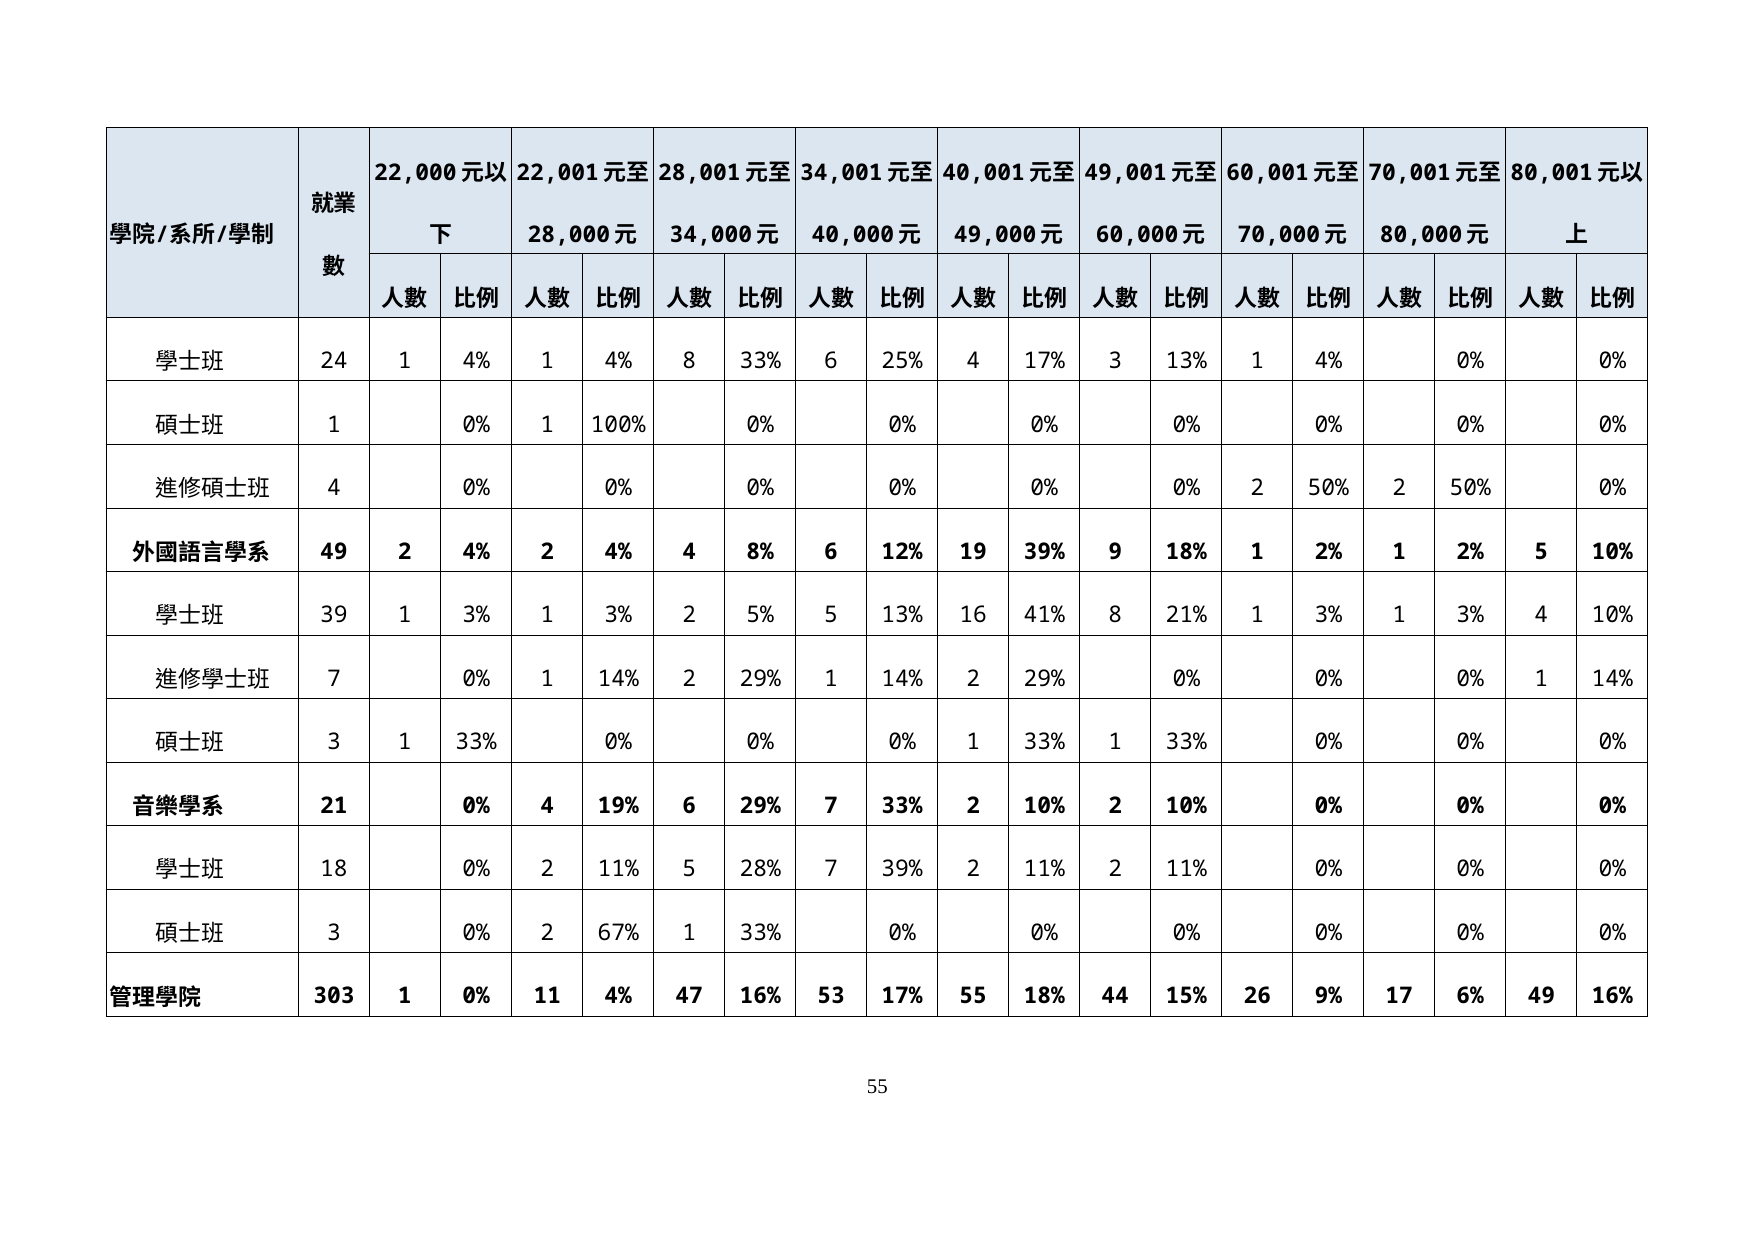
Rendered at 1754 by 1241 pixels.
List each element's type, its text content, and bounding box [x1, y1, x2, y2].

table_cell 學士班 [107, 318, 298, 380]
table_cell 11% [583, 826, 653, 889]
table_cell 進修碩士班 [107, 445, 298, 507]
table_cell 人數 [796, 254, 866, 317]
table_cell 18% [1151, 509, 1221, 571]
table_cell 33% [1151, 699, 1221, 762]
table_cell 33% [867, 763, 937, 825]
table_cell 0% [441, 763, 511, 825]
table_cell [370, 636, 440, 698]
table_cell 0% [867, 890, 937, 952]
table_cell 2 [654, 636, 724, 698]
table_cell 人數 [1506, 254, 1576, 317]
table_cell 6 [654, 763, 724, 825]
table_cell 7 [299, 636, 369, 698]
table_cell 進修學士班 [107, 636, 298, 698]
table_cell 4 [299, 445, 369, 507]
table_cell 2 [1364, 445, 1434, 507]
table_cell 17 [1364, 953, 1434, 1016]
table_cell 9% [1293, 953, 1363, 1016]
table_cell 11% [1009, 826, 1079, 889]
table_cell [1364, 763, 1434, 825]
table_cell [512, 699, 582, 762]
table_cell 7 [796, 826, 866, 889]
table_cell [1222, 699, 1292, 762]
table_cell 15% [1151, 953, 1221, 1016]
table_cell 39% [1009, 509, 1079, 571]
table_cell 4% [1293, 318, 1363, 380]
table_cell 0% [1435, 890, 1505, 952]
table_cell [1506, 890, 1576, 952]
table_cell 3 [299, 890, 369, 952]
table_cell [1222, 890, 1292, 952]
table_cell 4 [1506, 572, 1576, 634]
table_cell 0% [1435, 318, 1505, 380]
table_header 80,001元以上 [1506, 128, 1647, 253]
table_cell [1364, 318, 1434, 380]
table_cell 0% [1577, 890, 1647, 952]
table_cell [1080, 636, 1150, 698]
table_cell 10% [1151, 763, 1221, 825]
table_cell [370, 826, 440, 889]
table_cell 39 [299, 572, 369, 634]
table_cell 人數 [370, 254, 440, 317]
table_cell 9 [1080, 509, 1150, 571]
table_cell 17% [1009, 318, 1079, 380]
table_cell 0% [1577, 445, 1647, 507]
table_cell [938, 381, 1008, 444]
table_cell 19 [938, 509, 1008, 571]
table_cell 49 [299, 509, 369, 571]
table_cell 13% [867, 572, 937, 634]
table_cell 33% [441, 699, 511, 762]
table_cell 6 [796, 509, 866, 571]
table_header 34,001元至40,000元 [796, 128, 937, 253]
table_cell 1 [1222, 509, 1292, 571]
table_cell 學士班 [107, 826, 298, 889]
table_cell 1 [938, 699, 1008, 762]
table_cell 2 [512, 509, 582, 571]
table_cell 19% [583, 763, 653, 825]
table_cell 2 [654, 572, 724, 634]
table_cell 0% [1293, 699, 1363, 762]
table_cell [1222, 636, 1292, 698]
table_cell 67% [583, 890, 653, 952]
table_cell 3% [1435, 572, 1505, 634]
table_cell 比例 [1009, 254, 1079, 317]
table_cell [1080, 890, 1150, 952]
table_cell 0% [1577, 826, 1647, 889]
table_cell 2 [938, 826, 1008, 889]
table_cell 人數 [1080, 254, 1150, 317]
table_cell [1506, 318, 1576, 380]
table_cell 比例 [1577, 254, 1647, 317]
table_cell 0% [1293, 826, 1363, 889]
table_cell 0% [1435, 826, 1505, 889]
table_header 就業數 [299, 128, 369, 317]
table_cell 1 [512, 572, 582, 634]
table_cell 6 [796, 318, 866, 380]
table_cell 人數 [938, 254, 1008, 317]
table_cell 39% [867, 826, 937, 889]
table_cell 4 [512, 763, 582, 825]
table_cell 3% [441, 572, 511, 634]
table_cell 0% [1009, 381, 1079, 444]
table_cell 比例 [867, 254, 937, 317]
table_cell 44 [1080, 953, 1150, 1016]
table_cell 0% [583, 445, 653, 507]
table_cell 7 [796, 763, 866, 825]
table_cell 0% [441, 636, 511, 698]
table_cell 0% [1009, 890, 1079, 952]
table_cell 1 [299, 381, 369, 444]
table_cell 17% [867, 953, 937, 1016]
table_cell 2 [1080, 826, 1150, 889]
table_cell 碩士班 [107, 381, 298, 444]
table_cell 10% [1009, 763, 1079, 825]
table_header 22,000元以下 [370, 128, 511, 253]
table_cell 18% [1009, 953, 1079, 1016]
table_cell 3 [1080, 318, 1150, 380]
table_cell 11 [512, 953, 582, 1016]
table_cell 53 [796, 953, 866, 1016]
table_cell 13% [1151, 318, 1221, 380]
table_cell 3% [583, 572, 653, 634]
table_cell [1222, 763, 1292, 825]
table_cell [370, 381, 440, 444]
table_cell 0% [1293, 636, 1363, 698]
table_cell [1506, 826, 1576, 889]
table_cell 3 [299, 699, 369, 762]
table_cell 5 [654, 826, 724, 889]
table_cell 管理學院 [107, 953, 298, 1016]
table_cell 4% [583, 953, 653, 1016]
table_cell 41% [1009, 572, 1079, 634]
table_cell 2 [938, 763, 1008, 825]
table_cell 5 [796, 572, 866, 634]
table_header 49,001元至60,000元 [1080, 128, 1221, 253]
table_cell 1 [1364, 572, 1434, 634]
table_cell [370, 890, 440, 952]
table_cell [654, 445, 724, 507]
table_cell 0% [1435, 636, 1505, 698]
table_cell 比例 [1435, 254, 1505, 317]
table_cell [1364, 890, 1434, 952]
table_cell [654, 699, 724, 762]
table_cell 人數 [1364, 254, 1434, 317]
table_cell 1 [512, 318, 582, 380]
table_cell 33% [725, 890, 795, 952]
table_cell 0% [1435, 381, 1505, 444]
table_cell 2% [1435, 509, 1505, 571]
table_cell 0% [1435, 763, 1505, 825]
table_cell 16% [725, 953, 795, 1016]
table_cell 55 [938, 953, 1008, 1016]
table_cell 4% [441, 318, 511, 380]
table_cell 0% [867, 699, 937, 762]
table_cell 1 [1222, 318, 1292, 380]
table_cell 28% [725, 826, 795, 889]
table_cell [1364, 699, 1434, 762]
table_cell 0% [1151, 890, 1221, 952]
table_cell 10% [1577, 509, 1647, 571]
table_cell [796, 699, 866, 762]
table_header 學院/系所/學制 [107, 128, 298, 317]
table_cell 學士班 [107, 572, 298, 634]
table_cell 25% [867, 318, 937, 380]
table_cell 0% [1151, 445, 1221, 507]
table_cell [1080, 445, 1150, 507]
table_cell 音樂學系 [107, 763, 298, 825]
table_cell 0% [867, 445, 937, 507]
table_cell 0% [1577, 318, 1647, 380]
table_cell 33% [1009, 699, 1079, 762]
table_cell [1506, 763, 1576, 825]
table_cell [1364, 826, 1434, 889]
table_cell 24 [299, 318, 369, 380]
table_cell 8 [654, 318, 724, 380]
table_cell 10% [1577, 572, 1647, 634]
table_cell 1 [1080, 699, 1150, 762]
table_cell 人數 [1222, 254, 1292, 317]
table_cell 21% [1151, 572, 1221, 634]
table_cell 4% [441, 509, 511, 571]
table_cell 比例 [583, 254, 653, 317]
table_cell 2 [1222, 445, 1292, 507]
table_cell 26 [1222, 953, 1292, 1016]
table_cell 303 [299, 953, 369, 1016]
table_cell 0% [441, 953, 511, 1016]
table_cell 0% [441, 826, 511, 889]
table_cell 1 [796, 636, 866, 698]
table_cell 2 [512, 890, 582, 952]
table_cell 8% [725, 509, 795, 571]
table_cell 1 [370, 318, 440, 380]
table_cell 1 [512, 636, 582, 698]
table_cell 比例 [1293, 254, 1363, 317]
table_cell 2 [938, 636, 1008, 698]
table_cell 人數 [512, 254, 582, 317]
table_cell [796, 445, 866, 507]
table_cell 0% [1151, 381, 1221, 444]
table_cell 5% [725, 572, 795, 634]
table_cell 0% [725, 381, 795, 444]
table_cell 1 [370, 953, 440, 1016]
table_cell 0% [1577, 699, 1647, 762]
table_cell 0% [725, 445, 795, 507]
table_header 22,001元至28,000元 [512, 128, 653, 253]
table_cell 14% [583, 636, 653, 698]
table_cell 0% [441, 381, 511, 444]
table_cell 1 [370, 699, 440, 762]
table_cell 1 [512, 381, 582, 444]
table_cell 0% [1151, 636, 1221, 698]
table_cell 比例 [1151, 254, 1221, 317]
table_cell 8 [1080, 572, 1150, 634]
table_cell [1364, 636, 1434, 698]
table_cell 49 [1506, 953, 1576, 1016]
table_cell 0% [1293, 890, 1363, 952]
table_cell 1 [1364, 509, 1434, 571]
table_cell 4% [583, 318, 653, 380]
table_cell 14% [867, 636, 937, 698]
table_cell [796, 890, 866, 952]
table_cell 碩士班 [107, 890, 298, 952]
table_header 60,001元至70,000元 [1222, 128, 1363, 253]
table_cell 外國語言學系 [107, 509, 298, 571]
table_cell 2% [1293, 509, 1363, 571]
table_cell 18 [299, 826, 369, 889]
table_cell 0% [1293, 381, 1363, 444]
table_cell 100% [583, 381, 653, 444]
table_cell 2 [1080, 763, 1150, 825]
table_cell [1506, 381, 1576, 444]
table_cell [796, 381, 866, 444]
table_cell 人數 [654, 254, 724, 317]
table_cell 碩士班 [107, 699, 298, 762]
table_cell [512, 445, 582, 507]
table_cell 0% [1293, 763, 1363, 825]
table_cell 14% [1577, 636, 1647, 698]
table_cell 5 [1506, 509, 1576, 571]
table_cell 50% [1293, 445, 1363, 507]
table_cell 21 [299, 763, 369, 825]
table_cell 1 [1506, 636, 1576, 698]
table_cell [1080, 381, 1150, 444]
table_cell [1222, 381, 1292, 444]
table_cell 1 [1222, 572, 1292, 634]
table_cell [938, 445, 1008, 507]
table_cell 47 [654, 953, 724, 1016]
table_cell 1 [370, 572, 440, 634]
table_cell [370, 445, 440, 507]
table_cell 4% [583, 509, 653, 571]
table_cell 0% [1577, 763, 1647, 825]
table_cell 16 [938, 572, 1008, 634]
table_cell [370, 763, 440, 825]
table_cell 50% [1435, 445, 1505, 507]
table_cell 6% [1435, 953, 1505, 1016]
table_cell 比例 [725, 254, 795, 317]
table_header 40,001元至49,000元 [938, 128, 1079, 253]
table_cell [938, 890, 1008, 952]
table_cell 3% [1293, 572, 1363, 634]
table_cell 12% [867, 509, 937, 571]
table_cell 16% [1577, 953, 1647, 1016]
table_cell [1506, 445, 1576, 507]
table_cell 2 [512, 826, 582, 889]
table_cell 0% [1435, 699, 1505, 762]
table_cell 0% [441, 890, 511, 952]
table_cell [1506, 699, 1576, 762]
table_cell 0% [867, 381, 937, 444]
table_cell 0% [441, 445, 511, 507]
table_header 28,001元至34,000元 [654, 128, 795, 253]
table_cell 1 [654, 890, 724, 952]
table_cell 29% [725, 636, 795, 698]
table_cell 11% [1151, 826, 1221, 889]
table_cell 33% [725, 318, 795, 380]
table_cell 4 [938, 318, 1008, 380]
table_header 70,001元至80,000元 [1364, 128, 1505, 253]
table_cell 29% [1009, 636, 1079, 698]
table_cell [1364, 381, 1434, 444]
table_cell 0% [583, 699, 653, 762]
table_cell 0% [1009, 445, 1079, 507]
table_cell [654, 381, 724, 444]
table_cell 29% [725, 763, 795, 825]
table_cell 比例 [441, 254, 511, 317]
table_cell 2 [370, 509, 440, 571]
table_cell [1222, 826, 1292, 889]
table_cell 0% [725, 699, 795, 762]
table_cell 4 [654, 509, 724, 571]
table_cell 0% [1577, 381, 1647, 444]
